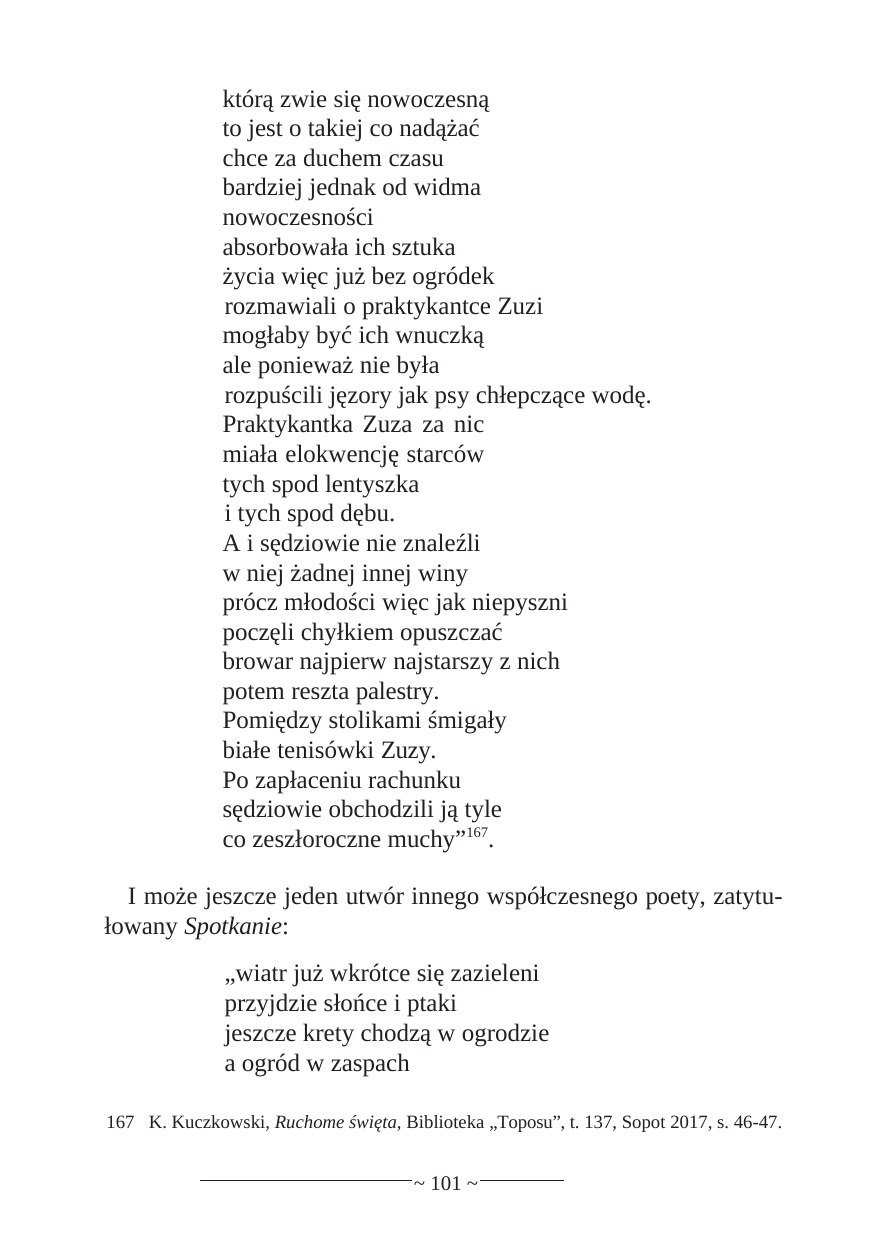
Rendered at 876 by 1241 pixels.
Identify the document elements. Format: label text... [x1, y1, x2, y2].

text A i sędziowie nie znaleźli w niej żadnej innej winy [222, 528, 482, 586]
text I może jeszcze jeden utwór innego współczesnego poety, zatytu- łowany Spotkanie: [104, 881, 786, 940]
text rozpuścili jęzory jak psy chłepczące wodę. [224, 380, 654, 408]
text „wiatr już wkrótce się zazieleni przyjdzie słońce i ptaki [224, 958, 540, 1017]
text jeszcze krety chodzą w ogrodzie a ogród w zaspach [224, 1018, 549, 1077]
text 167 K. Kuczkowski, Ruchome święta, Biblioteka „Toposu”, t. 137, Sopot 2017, s. 46-47. [106, 1111, 784, 1133]
text rozmawiali o praktykantce Zuzi [224, 291, 654, 319]
text Pomiędzy stolikami śmigały białe tenisówki Zuzy. [222, 706, 509, 764]
text Praktykantka Zuza za nic miała elokwencję starców tych spod lentyszka [222, 409, 484, 497]
text i tych spod dębu. [224, 498, 654, 527]
text prócz młodości więc jak niepyszni poczęli chyłkiem opuszczać browar najpierw najstarszy z nich potem reszta palestry. [222, 587, 570, 705]
text mogłaby być ich wnuczką ale ponieważ nie była [222, 321, 486, 379]
text ~ 101 ~ [414, 1172, 480, 1196]
text Po zapłaceniu rachunku sędziowie obchodzili ją tyle co zeszłoroczne muchy”167. [222, 765, 504, 853]
text którą zwie się nowoczesną to jest o takiej co nadążać chce za duchem czasu bardziej jednak od widma nowoczesności absorbowała ich sztuka życia więc już bez ogródek [222, 84, 497, 290]
